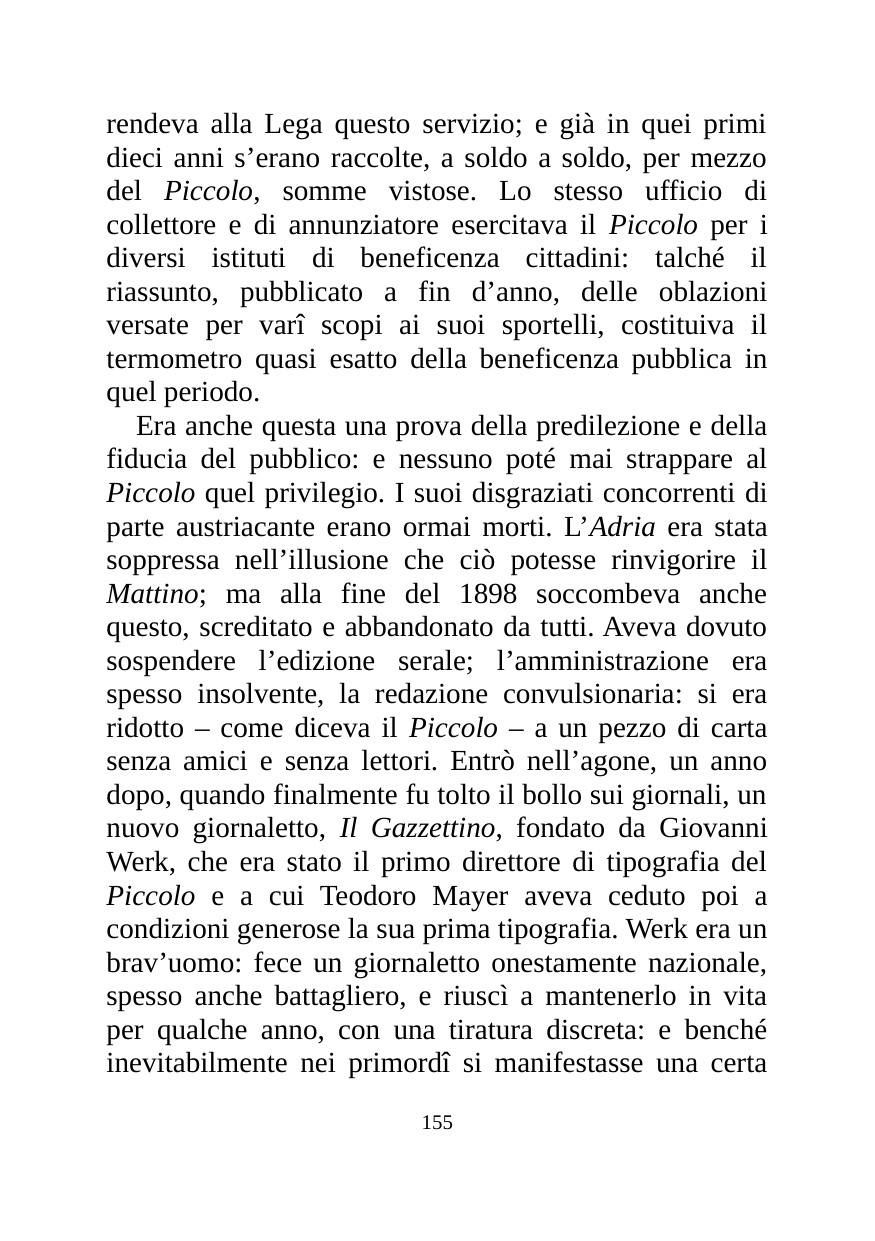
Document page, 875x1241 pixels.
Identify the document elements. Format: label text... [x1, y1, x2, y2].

text Era anche questa una prova della predilezione e della fiducia del pubblico: e nessuno poté mai strappare al Piccolo quel privilegio. I suoi disgraziati concorrenti di parte austriacante erano ormai morti. L’Adria era stata soppressa nell’illusione che ciò potesse rinvigorire il Mattino; ma alla fine del 1898 soccombeva anche questo, screditato e abbandonato da tutti. Aveva dovuto sospendere l’edizione serale; l’amministrazione era spesso insolvente, la redazione convulsionaria: si era ridotto – come diceva il Piccolo – a un pezzo di carta senza amici e senza lettori. Entrò nell’agone, un anno dopo, quando finalmente fu tolto il bollo sui giornali, un nuovo giornaletto, Il Gazzettino, fondato da Giovanni Werk, che era stato il primo direttore di tipografia del Piccolo e a cui Teodoro Mayer aveva ceduto poi a condizioni generose la sua prima tipografia. Werk era un brav’uomo: fece un giornaletto onestamente nazionale, spesso anche battagliero, e riuscì a mantenerlo in vita per qualche anno, con una tiratura discreta: e benché inevitabilmente nei primordî si manifestasse una certa [106, 408, 768, 1079]
text rendeva alla Lega questo servizio; e già in quei primi dieci anni s’erano raccolte, a soldo a soldo, per mezzo del Piccolo, somme vistose. Lo stesso ufficio di collettore e di annunziatore esercitava il Piccolo per i diversi istituti di beneficenza cittadini: talché il riassunto, pubblicato a fin d’anno, delle oblazioni versate per varî scopi ai suoi sportelli, costituiva il termometro quasi esatto della beneficenza pubblica in quel periodo. [106, 106, 768, 408]
